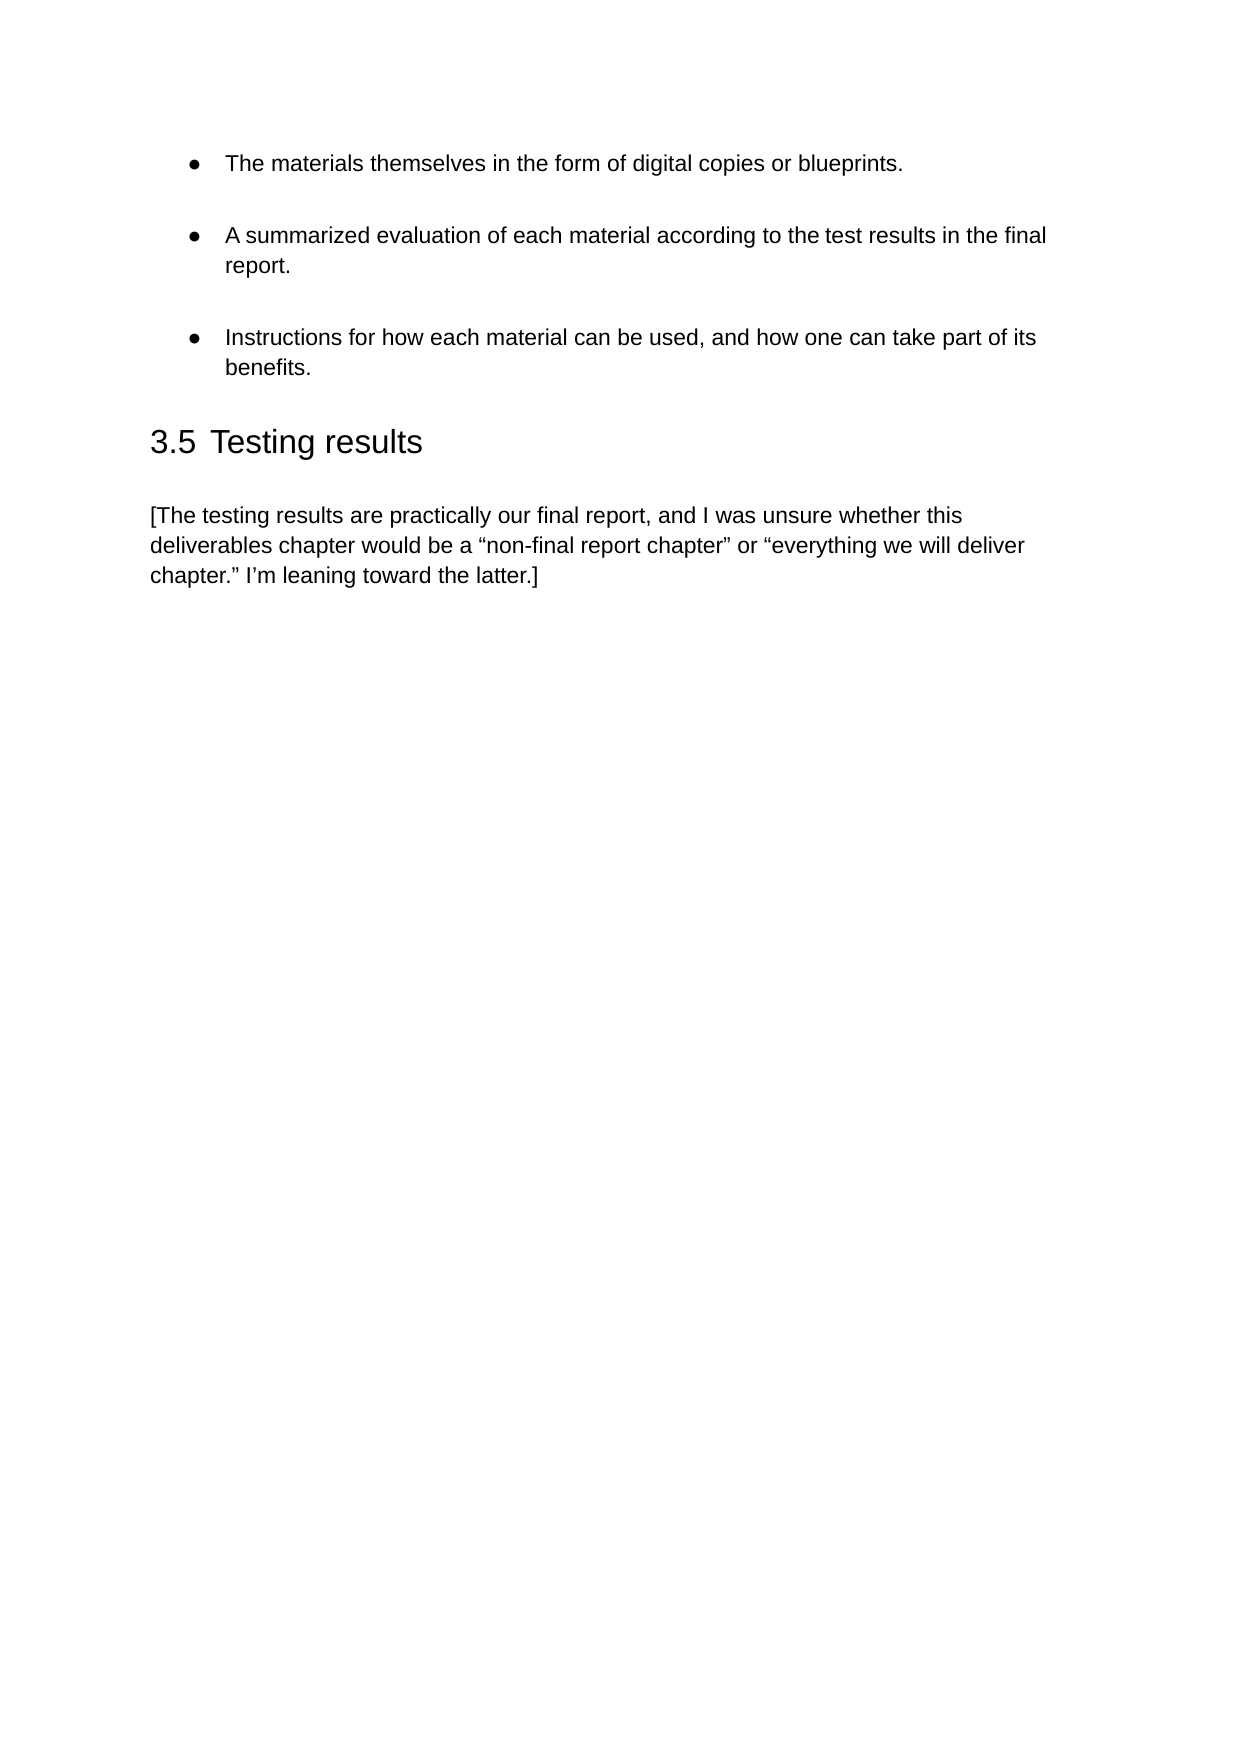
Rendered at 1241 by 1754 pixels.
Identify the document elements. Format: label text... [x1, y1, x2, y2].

subtitle Testing results [150, 422, 1090, 460]
list Instructions for how each material can be used, and how one can take part of its benefits. [187, 324, 1090, 381]
list A summarized evaluation of each material according to the test results in the final report. [187, 222, 1090, 278]
list The materials themselves in the form of digital copies or blueprints. [187, 150, 1090, 176]
text [The testing results are practically our final report, and I was unsure whether this deliverables chapter would be a “non-final report chapter” or “everything we will deliver chapter.” I’m leaning toward the latter.] [150, 502, 1090, 589]
